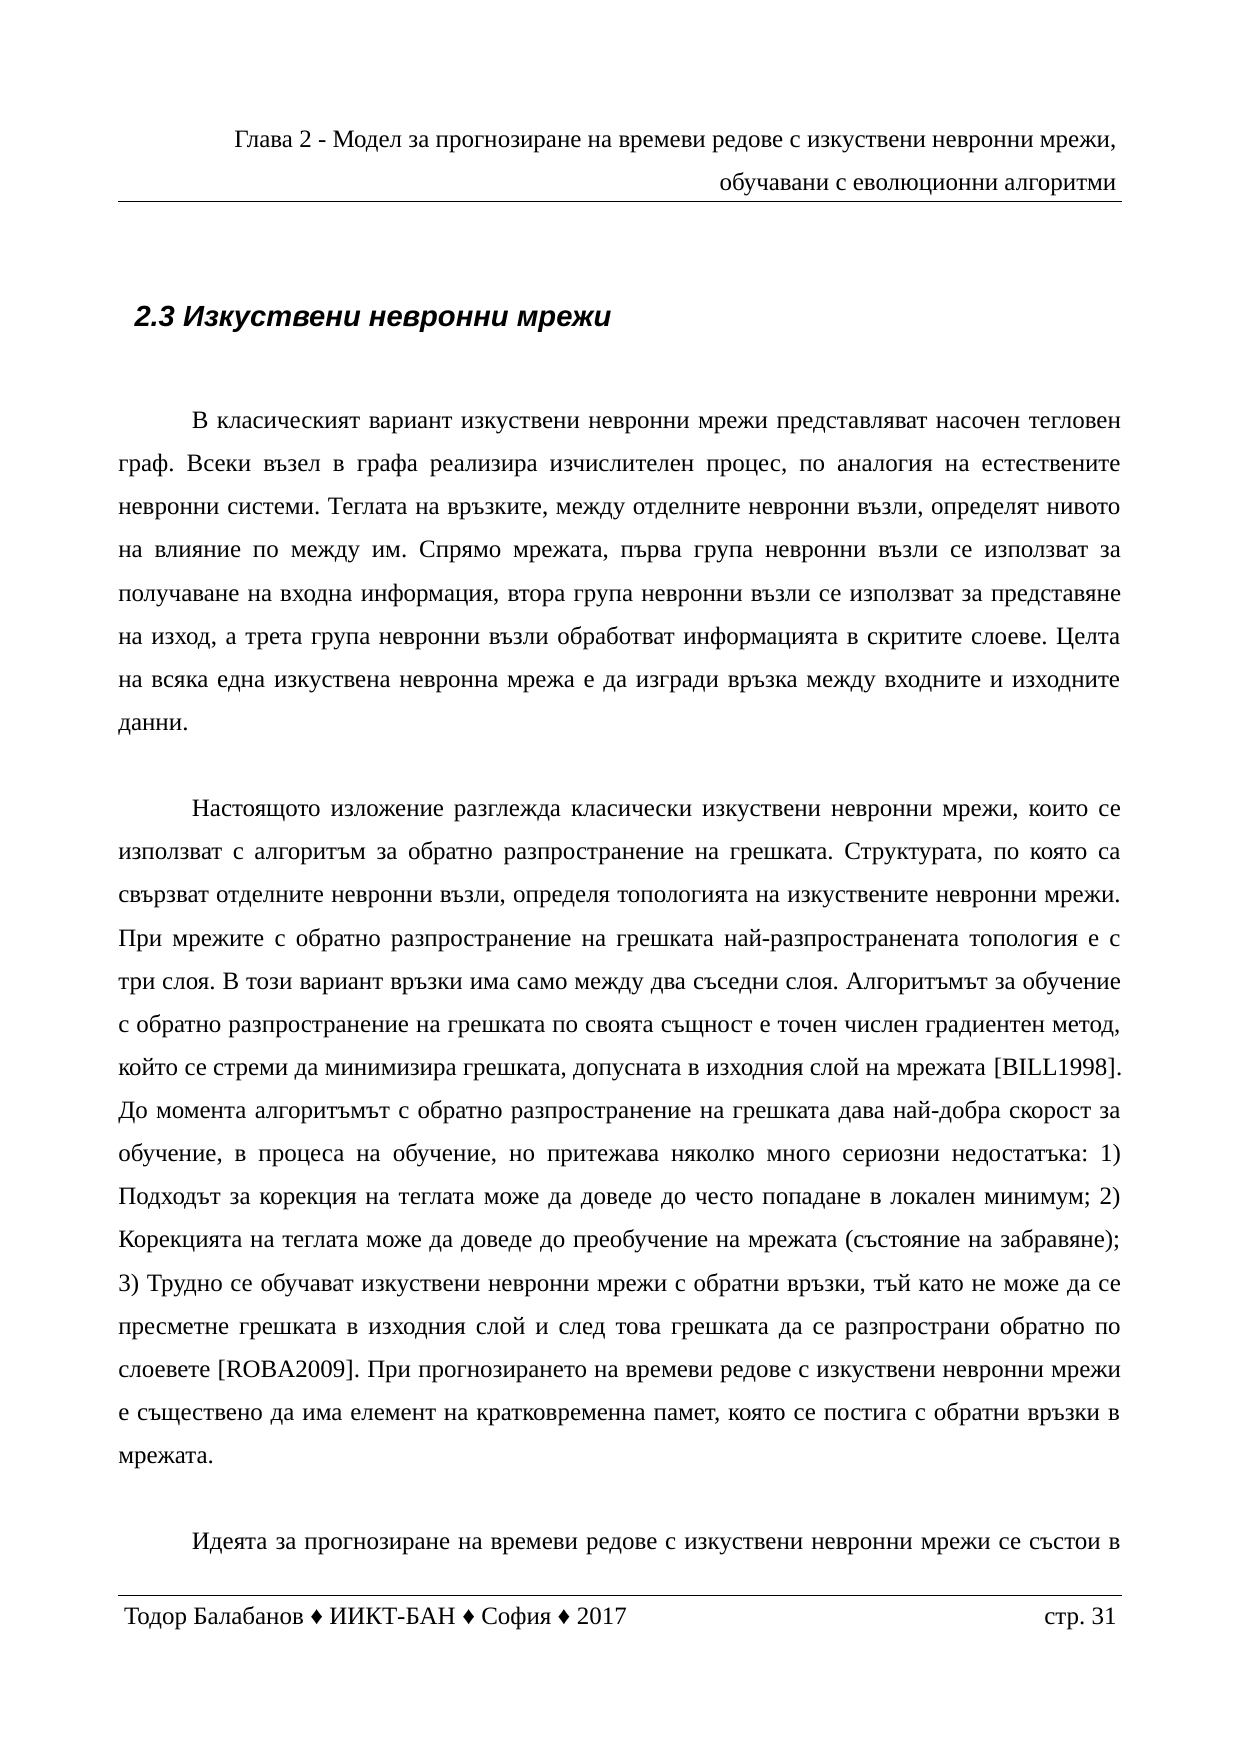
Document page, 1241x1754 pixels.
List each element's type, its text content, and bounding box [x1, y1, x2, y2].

text Идеята за прогнозиране на времеви редове с изкуствени невронни мрежи се състои в [118, 1526, 1122, 1555]
subtitle 2.3 Изкуствени невронни мрежи [118, 299, 1122, 333]
text В класическият вариант изкуствени невронни мрежи представляват насочен тегловен граф. Всеки възел в графа реализира изчислителен процес, по аналогия на естествените невронни системи. Теглата на връзките, между отделните невронни възли, определят нивото на влияние по между им. Спрямо мрежата, първа група невронни възли се използват за получаване на входна информация, втора група невронни възли се използват за представяне на изход, а трета група невронни възли обработват информацията в скритите слоеве. Целта на всяка една изкуствена невронна мрежа е да изгради връзка между входните и изходните данни. [118, 405, 1122, 736]
text Настоящото изложение разглежда класически изкуствени невронни мрежи, които се използват с алгоритъм за обратно разпространение на грешката. Структурата, по която са свързват отделните невронни възли, определя топологията на изкуствените невронни мрежи. При мрежите с обратно разпространение на грешката най-разпространената топология е с три слоя. В този вариант връзки има само между два съседни слоя. Алгоритъмът за обучение с обратно разпространение на грешката по своята същност е точен числен градиентен метод, който се стреми да минимизира грешката, допусната в изходния слой на мрежата [BILL1998]. До момента алгоритъмът с обратно разпространение на грешката дава най-добра скорост за обучение, в процеса на обучение, но притежава няколко много сериозни недостатъка: 1) Подходът за корекция на теглата може да доведе до често попадане в локален минимум; 2) Корекцията на теглата може да доведе до преобучение на мрежата (състояние на забравяне); 3) Трудно се обучават изкуствени невронни мрежи с обратни връзки, тъй като не може да се пресметне грешката в изходния слой и след това грешката да се разпространи обратно по слоевете [ROBA2009]. При прогнозирането на времеви редове с изкуствени невронни мрежи е съществено да има елемент на кратковременна памет, която се постига с обратни връзки в мрежата. [118, 793, 1122, 1469]
